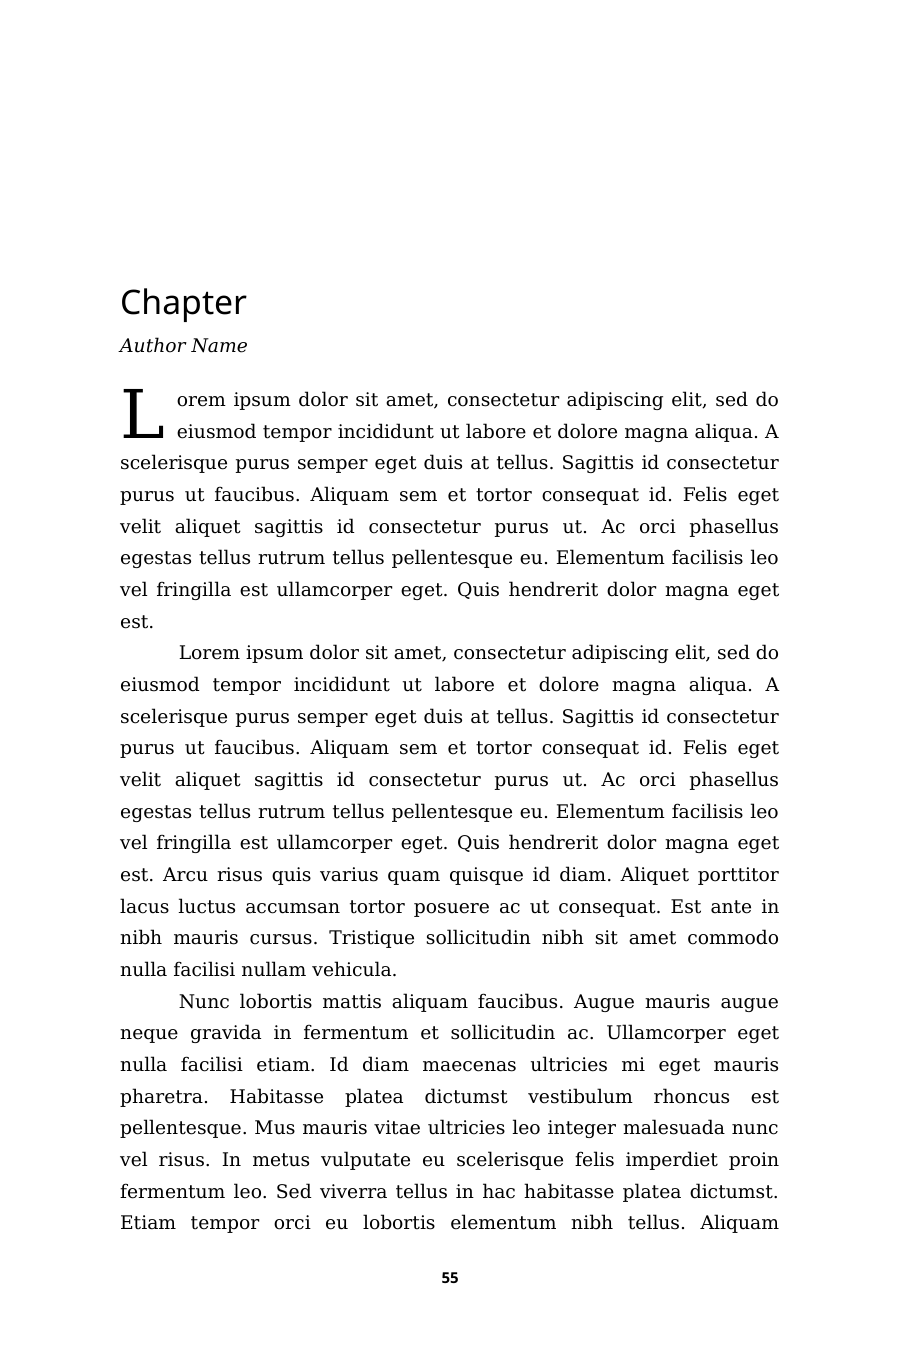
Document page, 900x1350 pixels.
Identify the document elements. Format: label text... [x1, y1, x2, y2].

text Lorem ipsum dolor sit amet, consectetur adipiscing elit, sed do eiusmod tempor incididunt ut labore et dolore magna aliqua. A scelerisque purus semper eget duis at tellus. Sagittis id consectetur purus ut faucibus. Aliquam sem et tortor consequat id. Felis eget velit aliquet sagittis id consectetur purus ut. Ac orci phasellus egestas tellus rutrum tellus pellentesque eu. Elementum facilisis leo vel fringilla est ullamcorper eget. Quis hendrerit dolor magna eget est. Arcu risus quis varius quam quisque id diam. Aliquet porttitor lacus luctus accumsan tortor posuere ac ut consequat. Est ante in nibh mauris cursus. Tristique sollicitudin nibh sit amet commodo nulla facilisi nullam vehicula. [120, 642, 780, 981]
text Author Name [120, 335, 780, 357]
text Nunc lobortis mattis aliquam faucibus. Augue mauris augue neque gravida in fermentum et sollicitudin ac. Ullamcorper eget nulla facilisi etiam. Id diam maecenas ultricies mi eget mauris pharetra. Habitasse platea dictumst vestibulum rhoncus est pellentesque. Mus mauris vitae ultricies leo integer malesuada nunc vel risus. In metus vulputate eu scelerisque felis imperdiet proin fermentum leo. Sed viverra tellus in hac habitasse platea dictumst. Etiam tempor orci eu lobortis elementum nibh tellus. Aliquam [120, 991, 780, 1234]
text Lorem ipsum dolor sit amet, consectetur adipiscing elit, sed do eiusmod tempor incididunt ut labore et dolore magna aliqua. A scelerisque purus semper eget duis at tellus. Sagittis id consectetur purus ut faucibus. Aliquam sem et tortor consequat id. Felis eget velit aliquet sagittis id consectetur purus ut. Ac orci phasellus egestas tellus rutrum tellus pellentesque eu. Elementum facilisis leo vel fringilla est ullamcorper eget. Quis hendrerit dolor magna eget est. [120, 389, 780, 632]
subtitle Chapter [120, 283, 780, 322]
